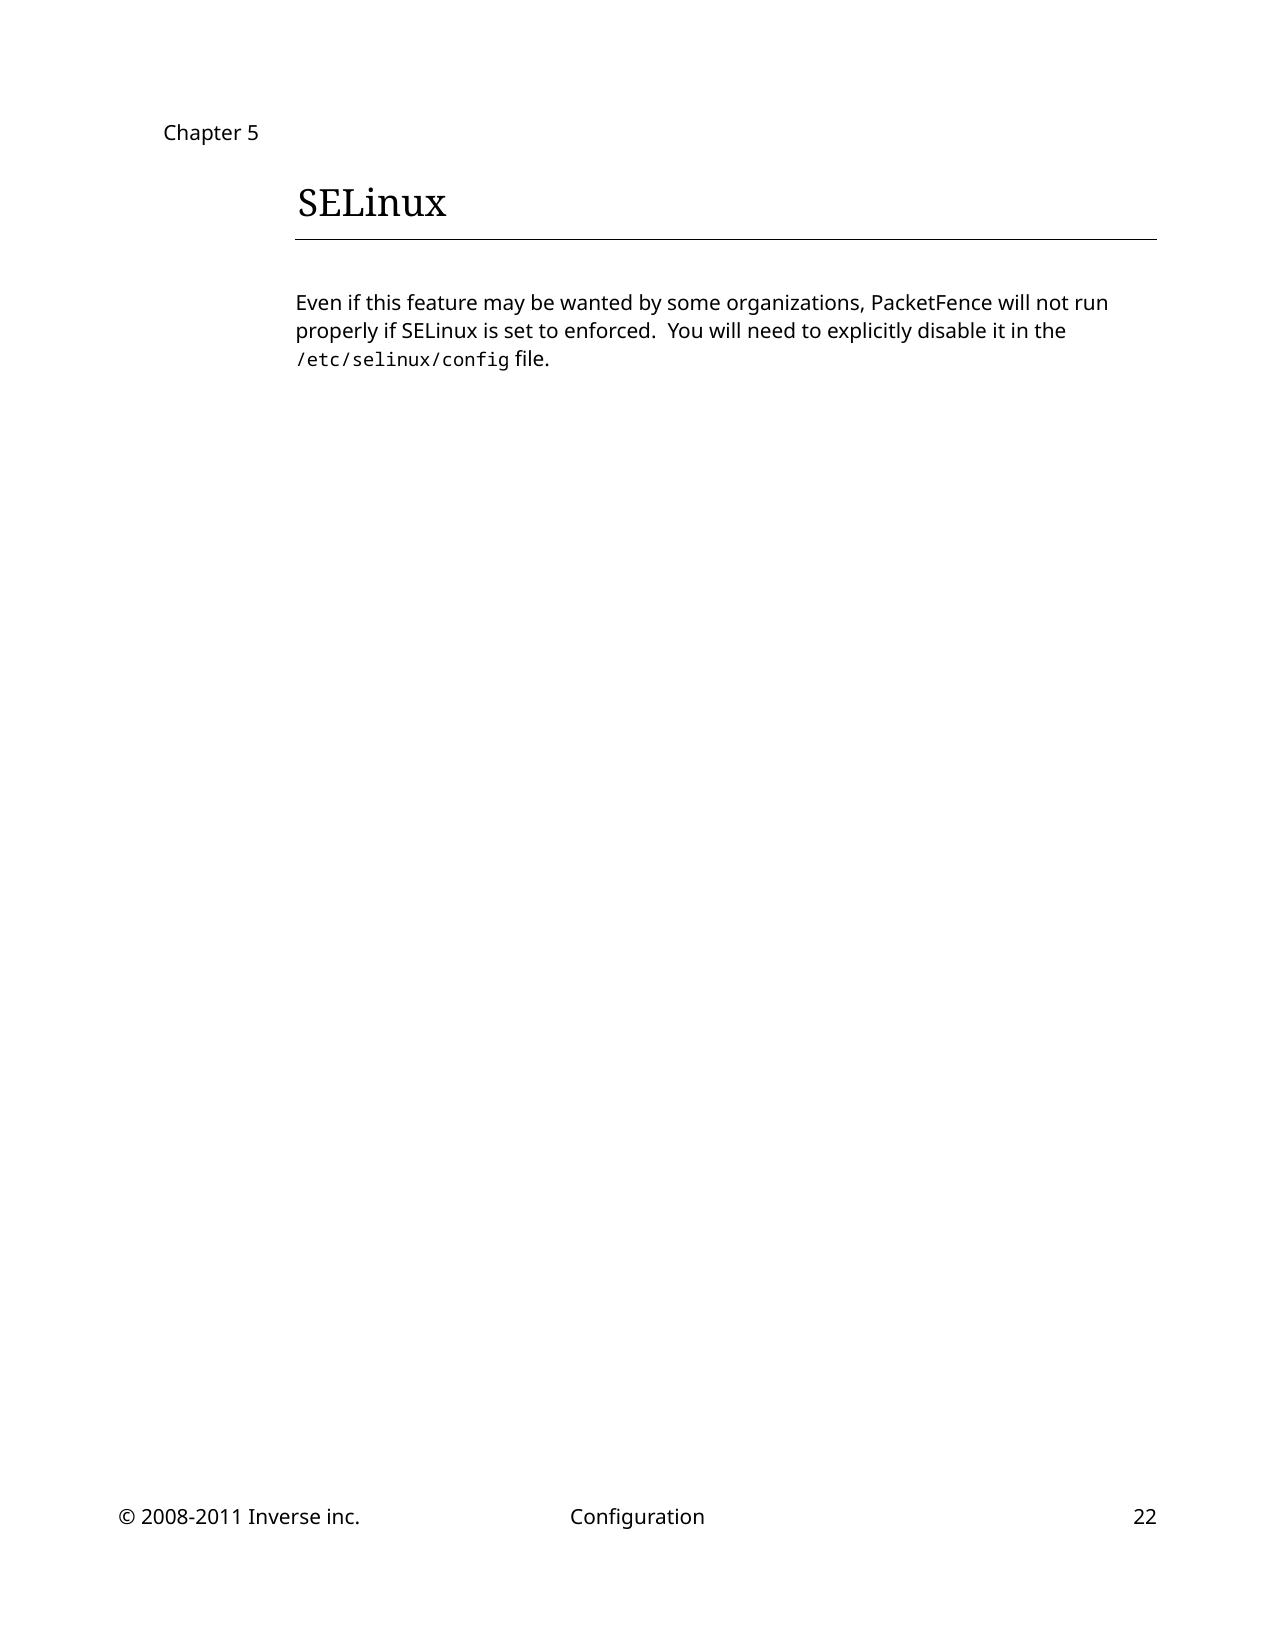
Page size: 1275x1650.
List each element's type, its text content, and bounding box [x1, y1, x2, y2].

subtitle SELinux [295, 176, 1157, 239]
text Even if this feature may be wanted by some organizations, PacketFence will not run properly if SELinux is set to enforced. You will need to explicitly disable it in the /etc/selinux/config file. [295, 288, 1157, 373]
